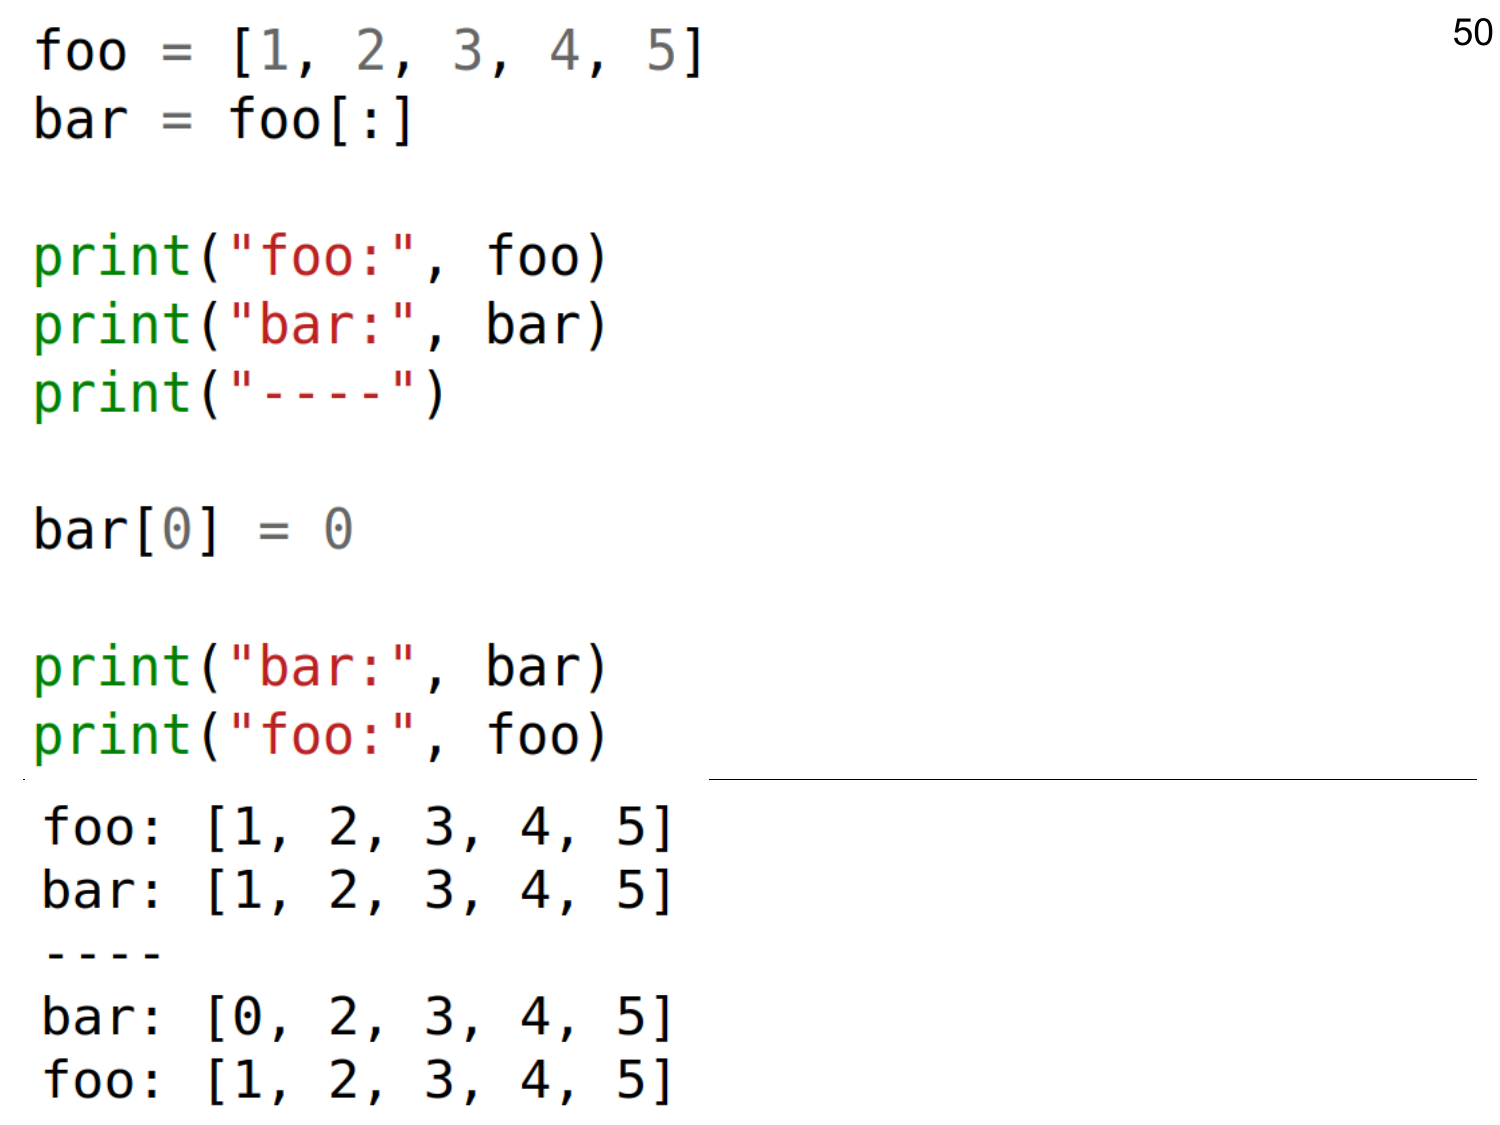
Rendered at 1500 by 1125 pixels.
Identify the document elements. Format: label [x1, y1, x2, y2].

picture [25, 11, 709, 780]
picture [28, 794, 686, 1118]
